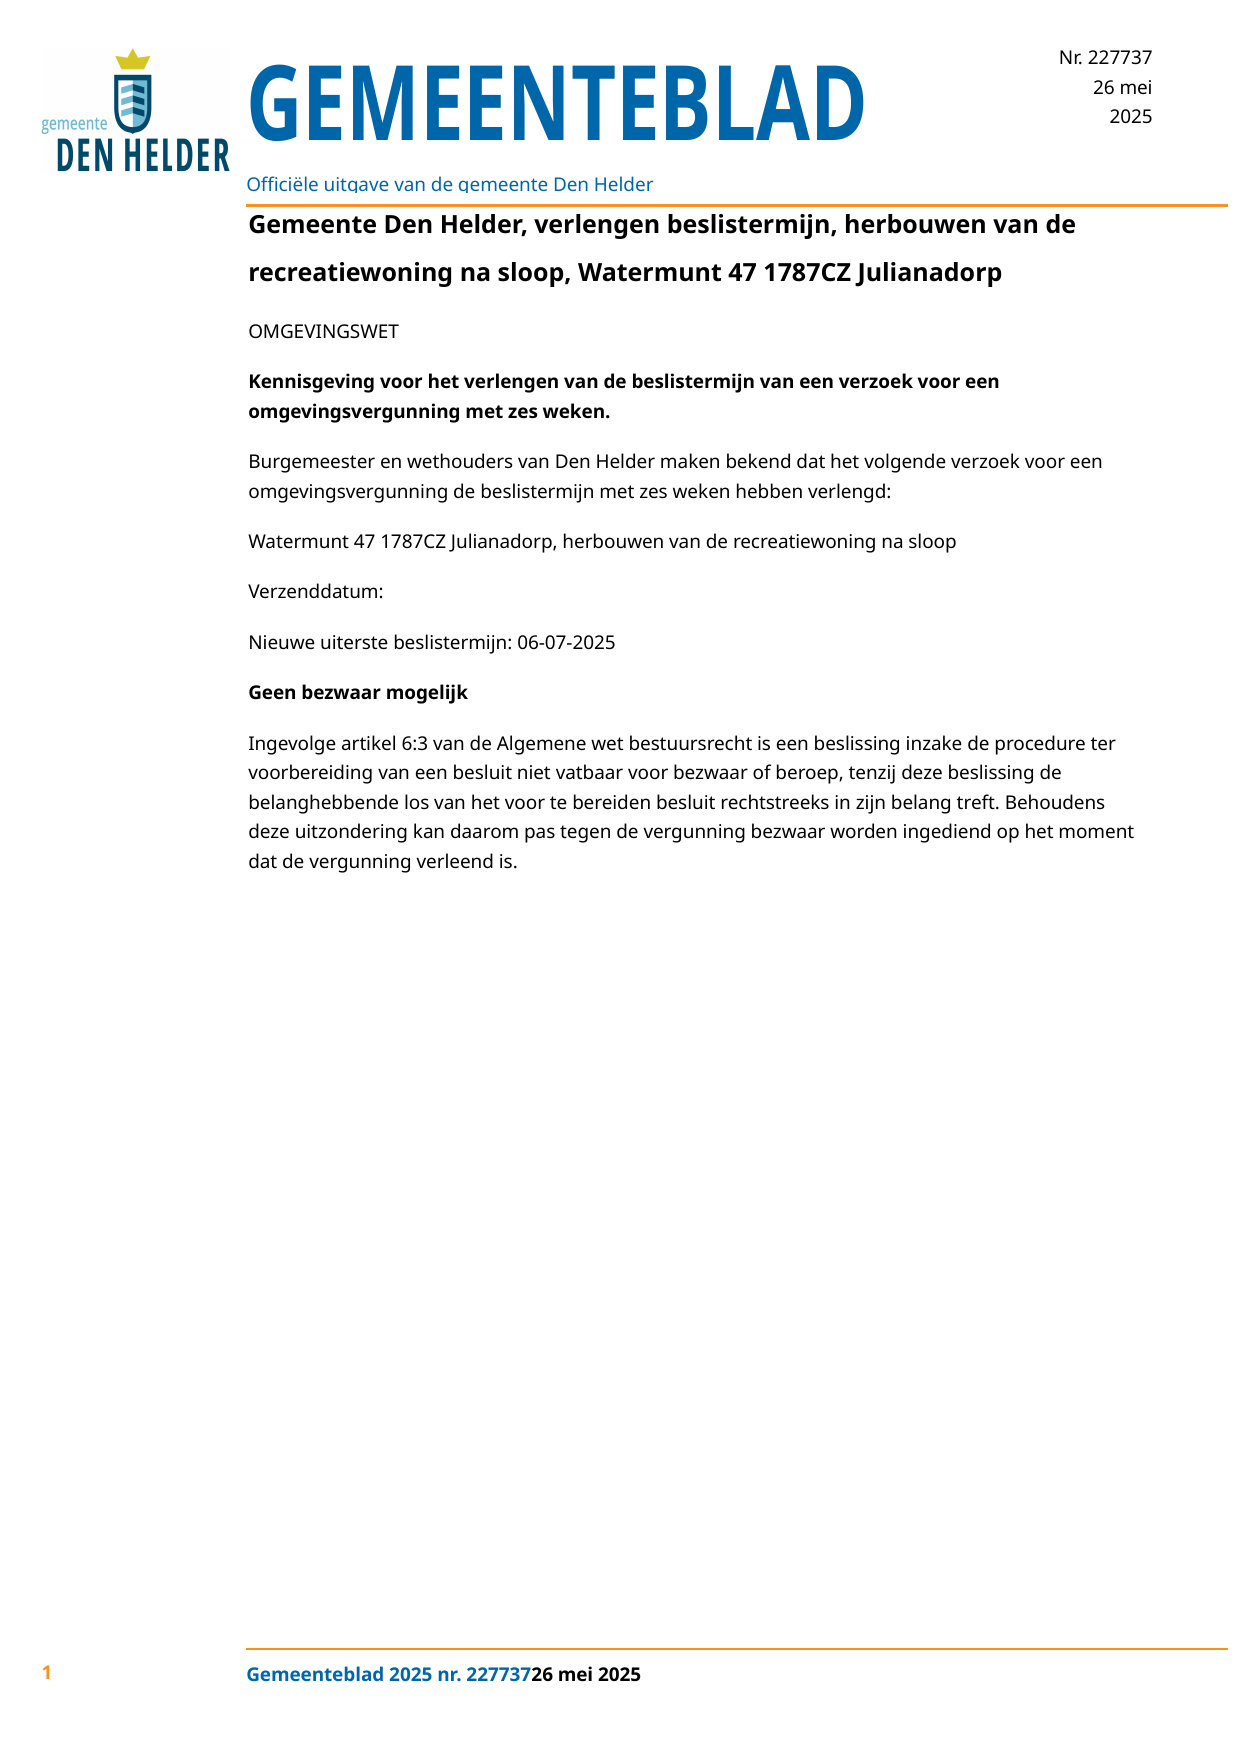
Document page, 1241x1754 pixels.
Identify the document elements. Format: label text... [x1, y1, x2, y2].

text Geen bezwaar mogelijk [248, 679, 1152, 705]
picture [100, 154, 106, 172]
picture [41, 47, 231, 172]
text Gemeente Den Helder, verlengen beslistermijn, herbouwen van de recreatiewoning na sloop, Watermunt 47 1787CZ Julianadorp [248, 207, 1152, 288]
picture [182, 144, 187, 165]
text Nieuwe uiterste beslistermijn: 06-07-2025 [248, 629, 1152, 655]
text Verzenddatum: [248, 579, 1152, 604]
text OMGEVINGSWET [248, 318, 1152, 344]
picture [63, 144, 68, 165]
text Kennisgeving voor het verlengen van de beslistermijn van een verzoek voor een omgevingsvergunning met zes weken. [248, 368, 1152, 424]
text Watermunt 47 1787CZ Julianadorp, herbouwen van de recreatiewoning na sloop [248, 528, 1152, 554]
picture [130, 157, 135, 172]
picture [220, 160, 224, 172]
text Ingevolge artikel 6:3 van de Algemene wet bestuursrecht is een beslissing inzake de procedure ter voorbereiding van een besluit niet vatbaar voor bezwaar of beroep, tenzij deze beslissing de belanghebbende los van het voor te bereiden besluit rechtstreeks in zijn belang treft. Behoudens deze uitzondering kan daarom pas tegen de vergunning bezwaar worden ingediend op het moment dat de vergunning verleend is. [248, 730, 1152, 874]
text Burgemeester en wethouders van Den Helder maken bekend dat het volgende verzoek voor een omgevingsvergunning de beslistermijn met zes weken hebben verlengd: [248, 448, 1152, 504]
